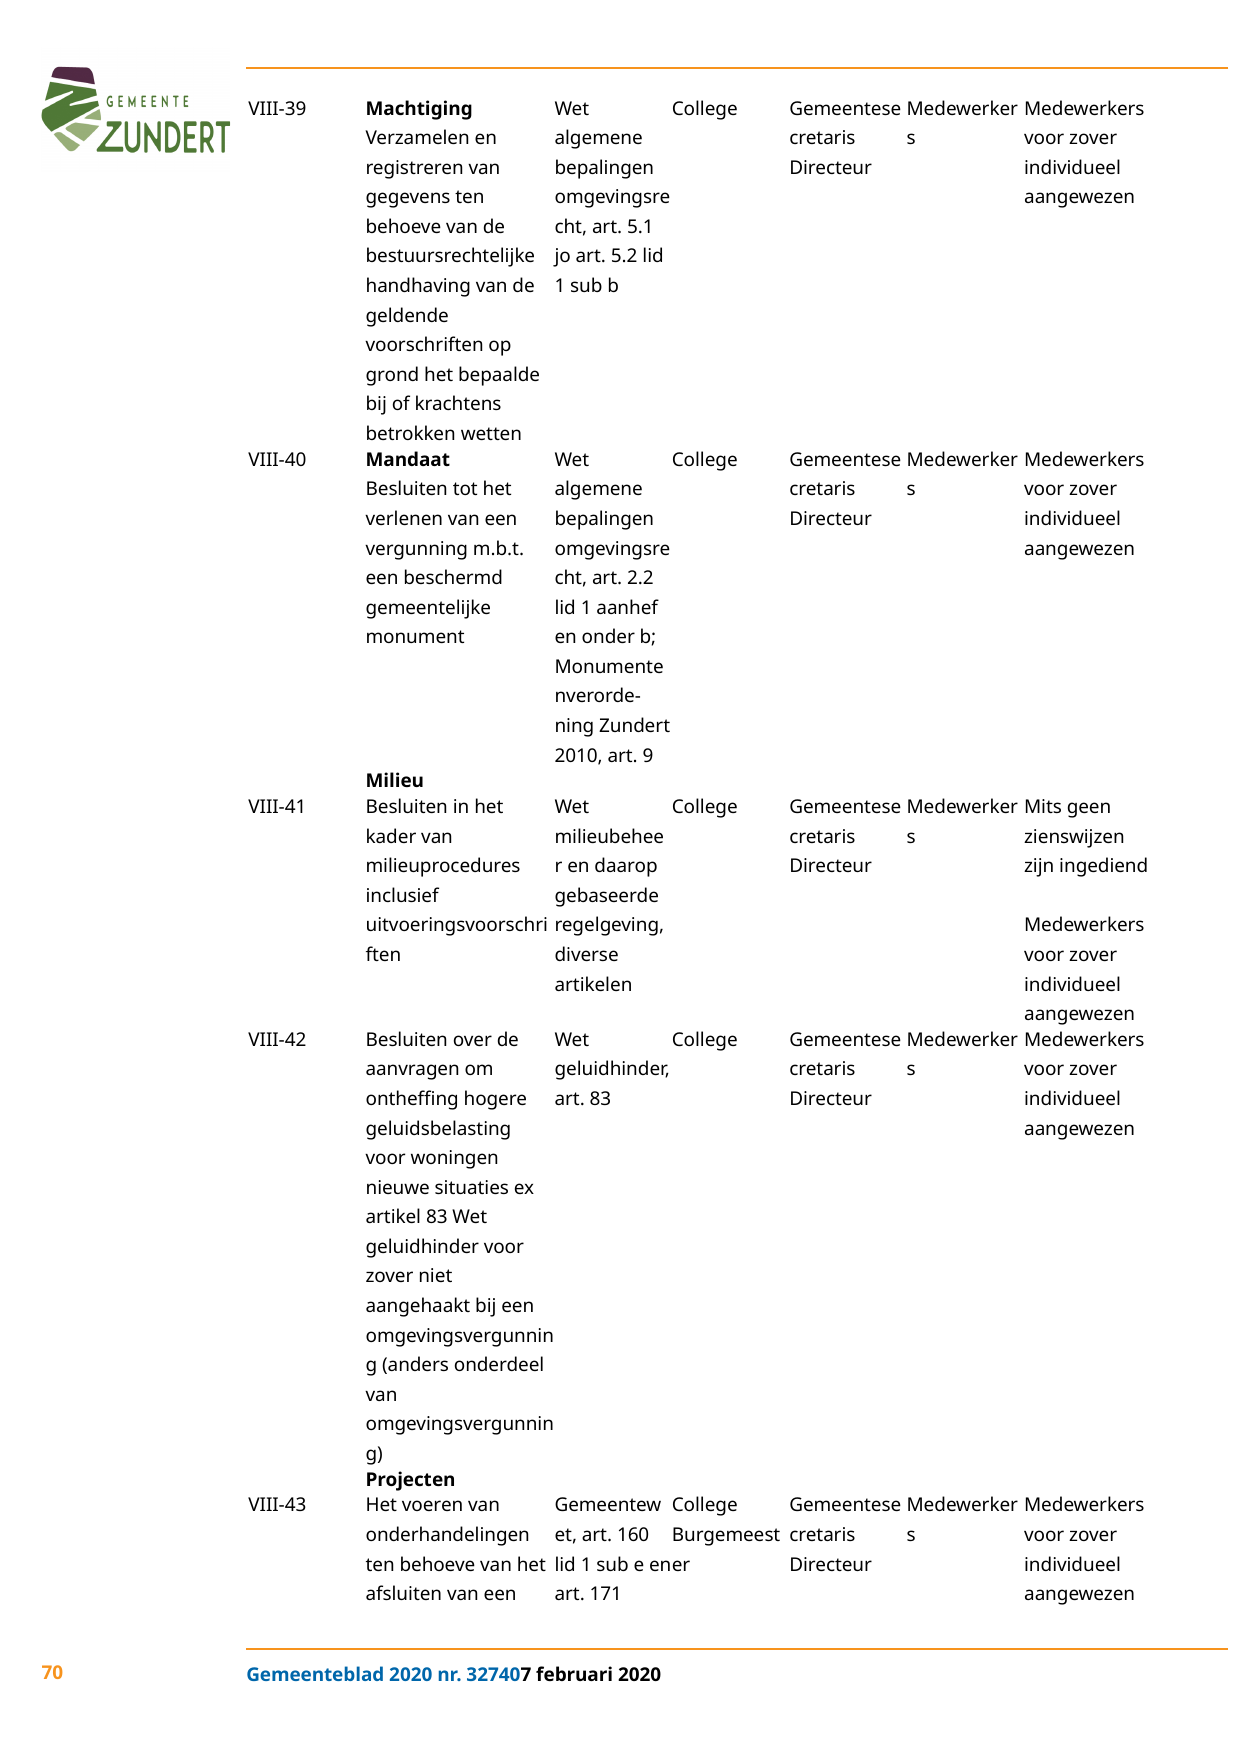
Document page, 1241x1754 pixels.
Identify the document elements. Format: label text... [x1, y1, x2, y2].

picture [41, 47, 231, 172]
table_cell Medewerkers [906, 446, 1024, 767]
table_cell Medewerkers [906, 1026, 1024, 1466]
table_cell [248, 768, 365, 793]
table_cell Besluiten in het kader van milieuprocedures inclusief uitvoeringsvoorschriften [365, 793, 554, 1026]
table_cell Medewerkers [906, 95, 1024, 446]
table_cell [248, 1466, 365, 1492]
table_cell Gemeentesecretaris Directeur [789, 1026, 906, 1466]
table_cell Wet algemene bepalingen omgevingsrecht, art. 2.2 lid 1 aanhef en onder b; Monumentenverorde-ning Zundert 2010, art. 9 [554, 446, 672, 767]
table_cell VIII-40 [248, 446, 365, 767]
table_cell Het voeren van onderhandelingen ten behoeve van het afsluiten van een [365, 1492, 554, 1606]
table_cell College [672, 446, 789, 767]
table_cell Gemeentewet, art. 160 lid 1 sub e en art. 171 [554, 1492, 672, 1606]
table_cell Medewerkers voor zover individueel aangewezen [1024, 1026, 1152, 1466]
table_cell Gemeentesecretaris Directeur [789, 1492, 906, 1606]
table_cell VIII-39 [248, 95, 365, 446]
table_cell Medewerkers [906, 793, 1024, 1026]
table_cell Mandaat Besluiten tot het verlenen van een vergunning m.b.t. een beschermd gemeentelijke monument [365, 446, 554, 767]
table_cell Medewerkers voor zover individueel aangewezen [1024, 1492, 1152, 1606]
table_cell Gemeentesecretaris Directeur [789, 95, 906, 446]
table_cell Besluiten over de aanvragen om ontheffing hogere geluidsbelasting voor woningen nieuwe situaties ex artikel 83 Wet geluidhinder voor zover niet aangehaakt bij een omgevingsvergunning (anders onderdeel van omgevingsvergunning) [365, 1026, 554, 1466]
table_cell Gemeentesecretaris Directeur [789, 446, 906, 767]
table_cell Medewerkers voor zover individueel aangewezen [1024, 95, 1152, 446]
table_cell Projecten [365, 1466, 1152, 1492]
table_cell Medewerkers [906, 1492, 1024, 1606]
table_cell VIII-41 [248, 793, 365, 1026]
table_cell College [672, 793, 789, 1026]
table_cell Gemeentesecretaris Directeur [789, 793, 906, 1026]
table_cell Medewerkers voor zover individueel aangewezen [1024, 446, 1152, 767]
table_cell Machtiging Verzamelen en registreren van gegevens ten behoeve van de bestuursrechtelijke handhaving van de geldende voorschriften op grond het bepaalde bij of krachtens betrokken wetten [365, 95, 554, 446]
table_cell Wet geluidhinder, art. 83 [554, 1026, 672, 1466]
table_cell Milieu [365, 768, 1152, 793]
table_cell College Burgemeester [672, 1492, 789, 1606]
table_cell Wet algemene bepalingen omgevingsrecht, art. 5.1 jo art. 5.2 lid 1 sub b [554, 95, 672, 446]
table_cell Wet milieubeheer en daarop gebaseerde regelgeving, diverse artikelen [554, 793, 672, 1026]
table_cell VIII-42 [248, 1026, 365, 1466]
table_cell VIII-43 [248, 1492, 365, 1606]
table_cell College [672, 1026, 789, 1466]
table_cell College [672, 95, 789, 446]
table_cell Mits geen zienswijzen zijn ingediend Medewerkers voor zover individueel aangewezen [1024, 793, 1152, 1026]
